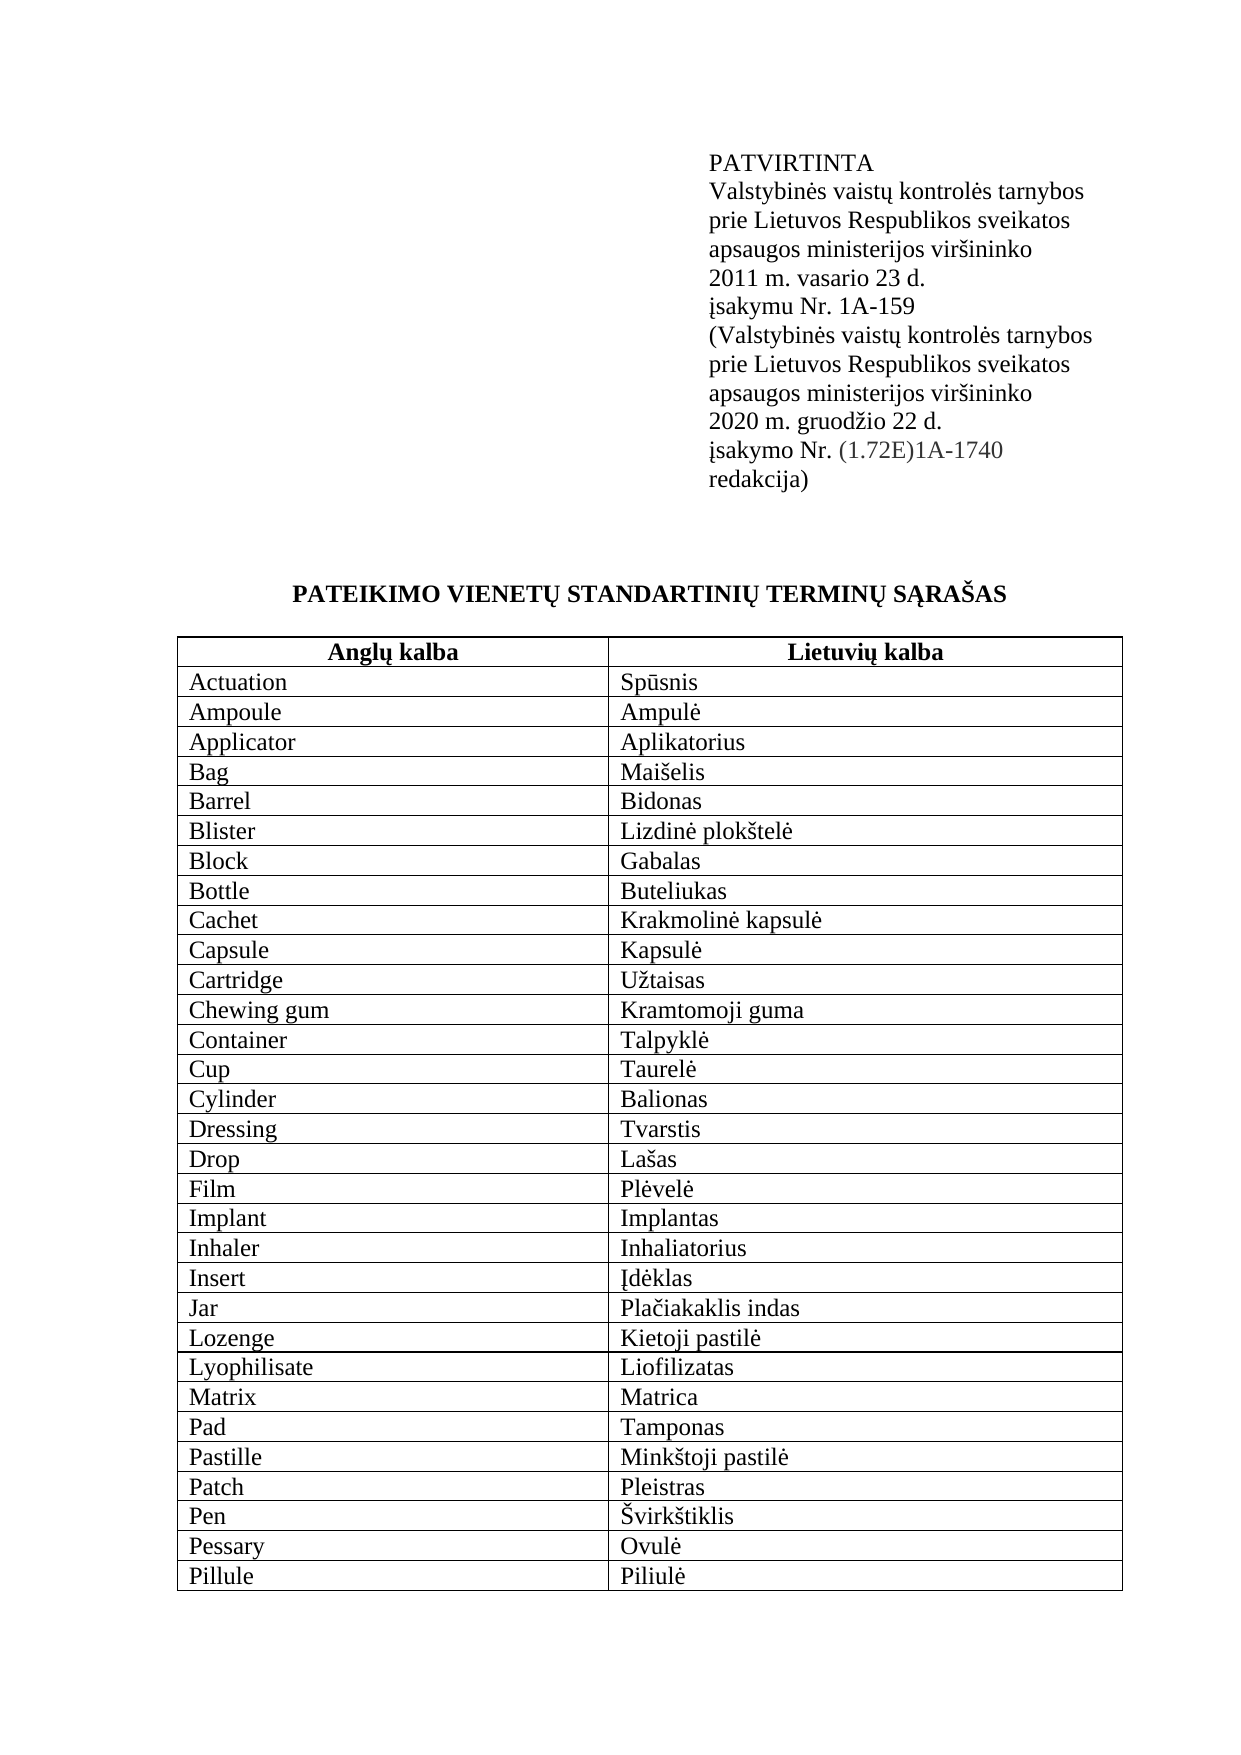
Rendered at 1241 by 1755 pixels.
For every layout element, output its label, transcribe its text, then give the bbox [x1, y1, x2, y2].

text PATEIKIMO VIENETŲ STANDARTINIŲ TERMINŲ SĄRAŠAS [177, 579, 1122, 608]
text įsakymo Nr. (1.72E)1A-1740 [177, 435, 1122, 464]
table_cell Pleistras [609, 1472, 1122, 1500]
table_cell Lozenge [178, 1323, 608, 1351]
table_cell Tamponas [609, 1412, 1122, 1441]
table_cell Dressing [178, 1114, 608, 1143]
table_cell Matrica [609, 1382, 1122, 1411]
table_cell Matrix [178, 1382, 608, 1411]
text PATVIRTINTA [177, 148, 1122, 176]
table_cell Lizdinė plokštelė [609, 816, 1122, 845]
table_cell Bidonas [609, 786, 1122, 815]
table_cell Inhaler [178, 1233, 608, 1262]
table_cell Cachet [178, 906, 608, 934]
table_cell Cartridge [178, 965, 608, 994]
table_cell Ampulė [609, 697, 1122, 726]
table_cell Užtaisas [609, 965, 1122, 994]
table_cell Ampoule [178, 697, 608, 726]
table_cell Spūsnis [609, 667, 1122, 696]
table_cell Gabalas [609, 846, 1122, 875]
table_cell Blister [178, 816, 608, 845]
table_cell Minkštoji pastilė [609, 1442, 1122, 1471]
table_cell Maišelis [609, 757, 1122, 785]
table_cell Bottle [178, 876, 608, 904]
table_cell Ovulė [609, 1531, 1122, 1560]
text prie Lietuvos Respublikos sveikatos [177, 349, 1122, 378]
table_cell Chewing gum [178, 995, 608, 1024]
table_cell Kapsulė [609, 935, 1122, 964]
table_cell Tvarstis [609, 1114, 1122, 1143]
text įsakymu Nr. 1A-159 [177, 291, 1122, 320]
table_cell Drop [178, 1144, 608, 1173]
table_cell Jar [178, 1293, 608, 1322]
table_cell Applicator [178, 727, 608, 756]
text prie Lietuvos Respublikos sveikatos [177, 205, 1122, 234]
table_cell Container [178, 1025, 608, 1053]
table_cell Švirkštiklis [609, 1501, 1122, 1530]
table_cell Capsule [178, 935, 608, 964]
text 2011 m. vasario 23 d. [177, 263, 1122, 291]
table_cell Plėvelė [609, 1174, 1122, 1202]
table_cell Pessary [178, 1531, 608, 1560]
table_cell Pastille [178, 1442, 608, 1471]
table_cell Įdėklas [609, 1263, 1122, 1292]
table_cell Actuation [178, 667, 608, 696]
text apsaugos ministerijos viršininko [177, 234, 1122, 263]
table_cell Talpyklė [609, 1025, 1122, 1053]
table_cell Plačiakaklis indas [609, 1293, 1122, 1322]
table_cell Aplikatorius [609, 727, 1122, 756]
table_header Anglų kalba [178, 638, 608, 666]
table_cell Pen [178, 1501, 608, 1530]
table_cell Piliulė [609, 1561, 1122, 1590]
table_cell Implant [178, 1204, 608, 1232]
table_cell Cup [178, 1055, 608, 1083]
table_header Lietuvių kalba [609, 638, 1122, 666]
table_cell Lyophilisate [178, 1353, 608, 1381]
table_cell Krakmolinė kapsulė [609, 906, 1122, 934]
text (Valstybinės vaistų kontrolės tarnybos [177, 320, 1122, 349]
table_cell Implantas [609, 1204, 1122, 1232]
text Valstybinės vaistų kontrolės tarnybos [177, 176, 1122, 205]
table_cell Lašas [609, 1144, 1122, 1173]
table_cell Film [178, 1174, 608, 1202]
table_cell Pad [178, 1412, 608, 1441]
table_cell Barrel [178, 786, 608, 815]
table_cell Liofilizatas [609, 1353, 1122, 1381]
table_cell Cylinder [178, 1084, 608, 1113]
table_cell Buteliukas [609, 876, 1122, 904]
text redakcija) [177, 464, 1122, 493]
table_cell Bag [178, 757, 608, 785]
table_cell Insert [178, 1263, 608, 1292]
table_cell Taurelė [609, 1055, 1122, 1083]
table_cell Balionas [609, 1084, 1122, 1113]
table_cell Kramtomoji guma [609, 995, 1122, 1024]
table_cell Patch [178, 1472, 608, 1500]
table_cell Kietoji pastilė [609, 1323, 1122, 1351]
text apsaugos ministerijos viršininko [177, 378, 1122, 406]
text 2020 m. gruodžio 22 d. [177, 406, 1122, 435]
table_cell Inhaliatorius [609, 1233, 1122, 1262]
table_cell Block [178, 846, 608, 875]
table_cell Pillule [178, 1561, 608, 1590]
